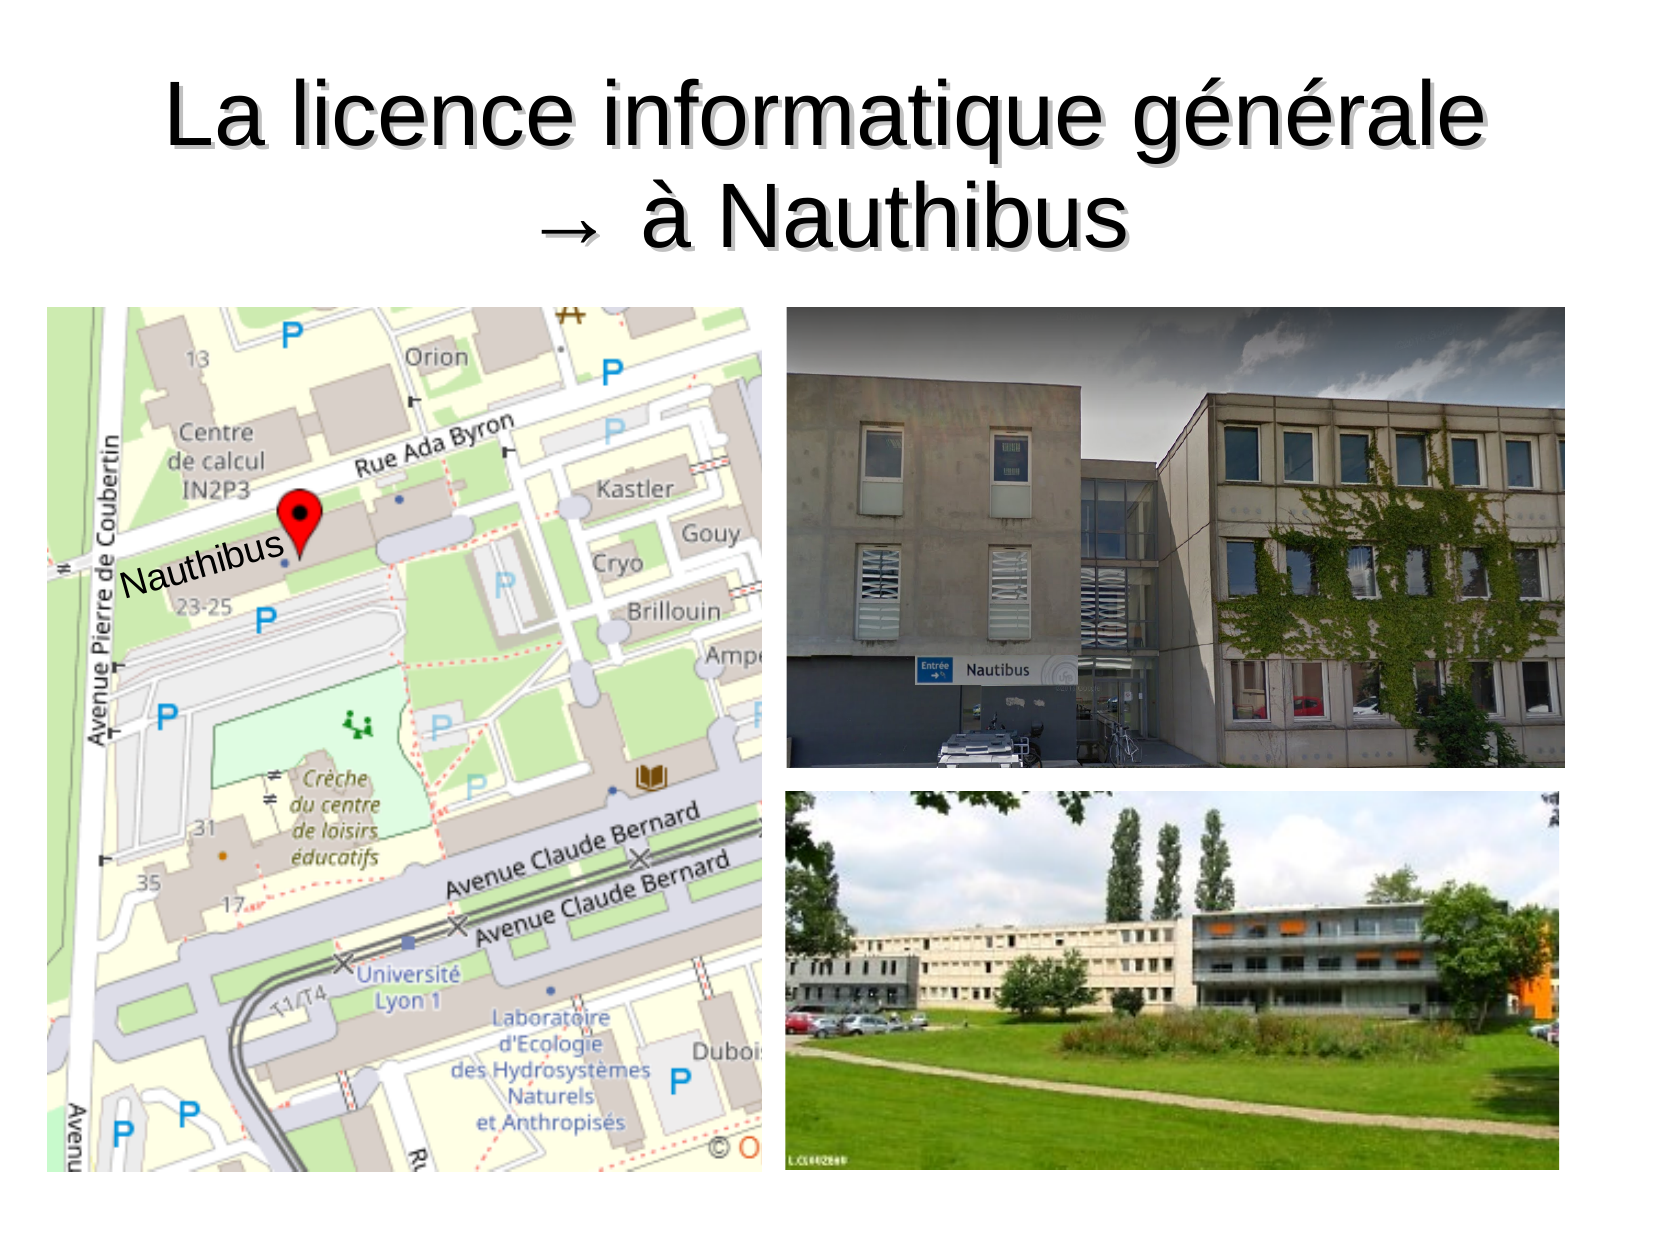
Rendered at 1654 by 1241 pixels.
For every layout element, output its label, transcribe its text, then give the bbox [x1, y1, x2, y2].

picture [786, 307, 1565, 768]
text_box Nauthibus [98, 507, 313, 619]
picture [47, 307, 762, 1172]
picture [785, 791, 1560, 1170]
title La licence informatique générale → à Nauthibus [82, 61, 1571, 269]
